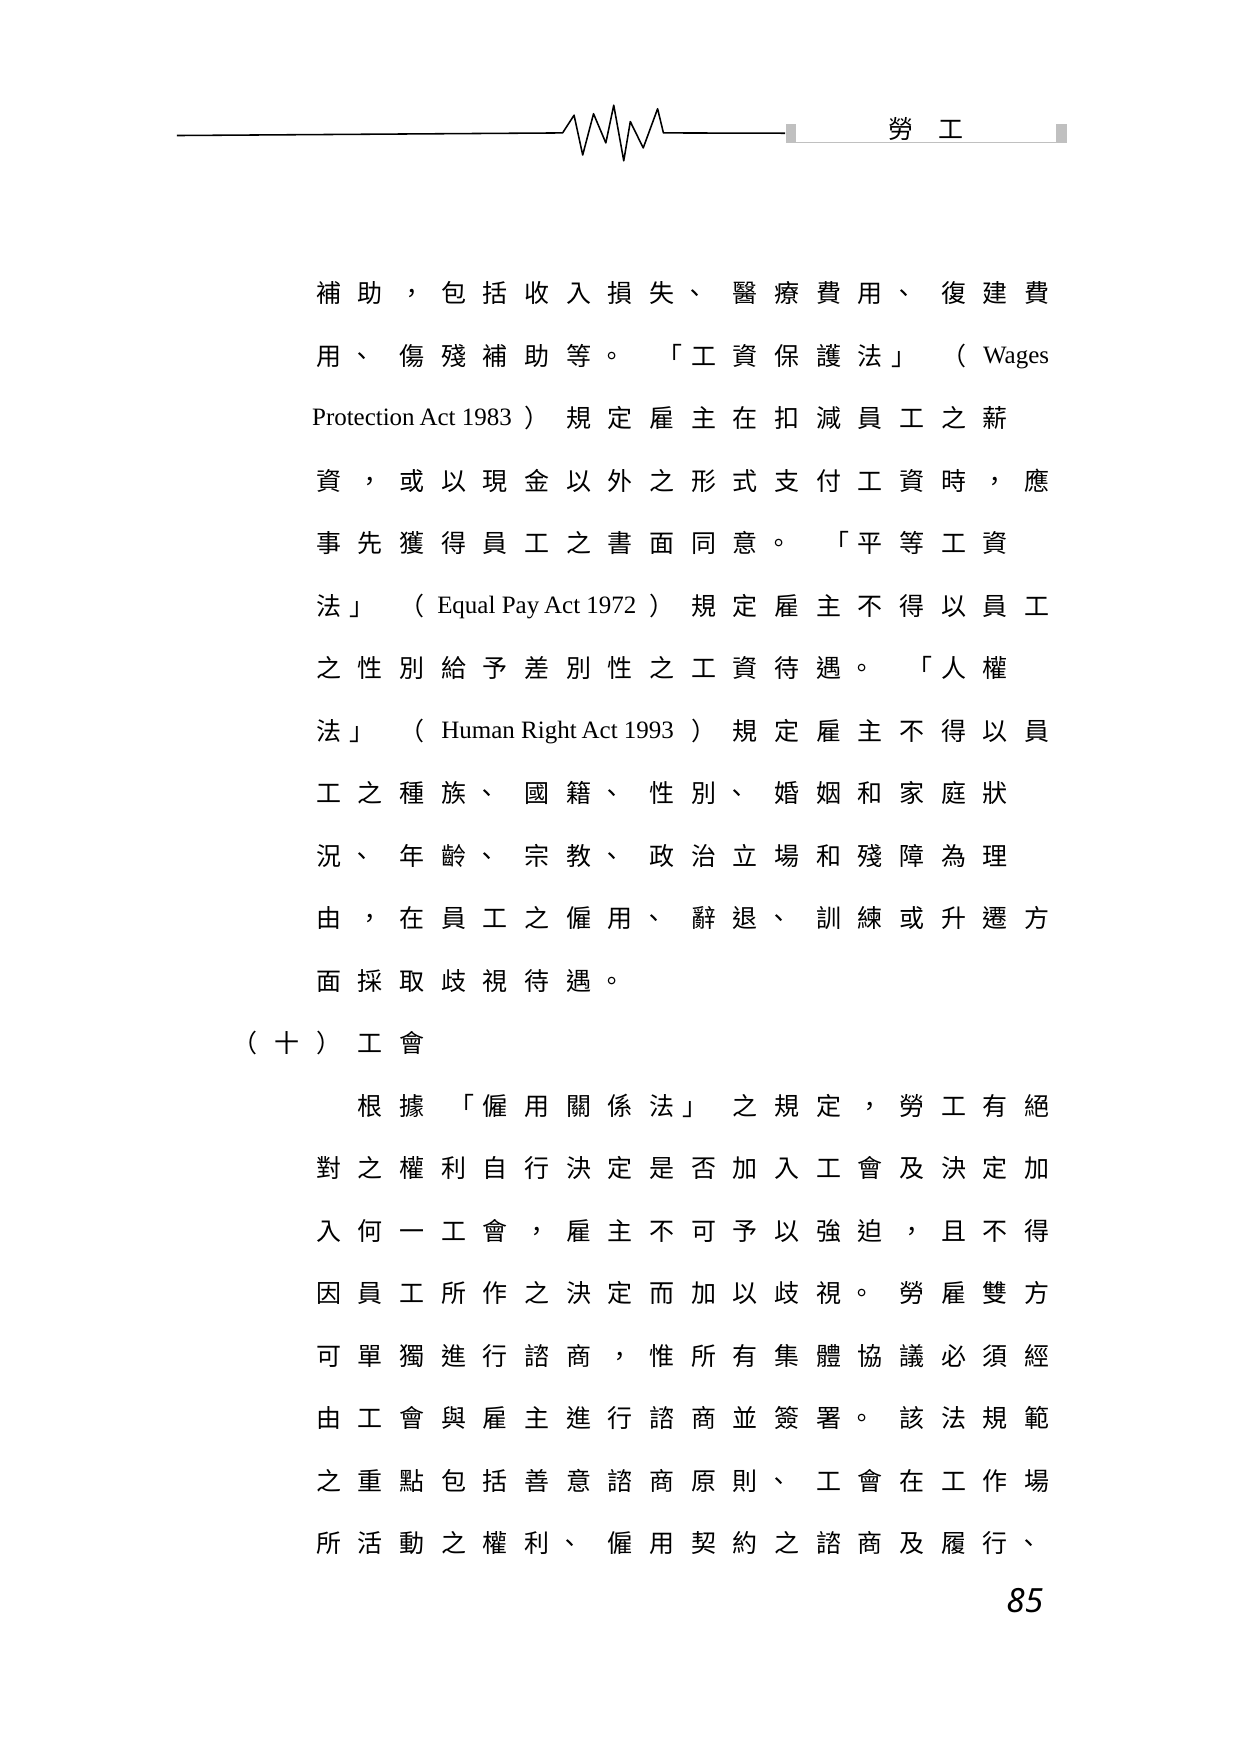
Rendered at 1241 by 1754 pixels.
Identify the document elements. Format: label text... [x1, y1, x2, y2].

text （十）工會 [207, 1000, 1058, 1063]
text 根據「僱用關係法」之規定，勞工有絕對之權利自行決定是否加入工會及決定加入何一工會，雇主不可予以強迫，且不得因員工所作之決定而加以歧視。勞雇雙方可單獨進行諮商，惟所有集體協議必須經由工會與雇主進行諮商並簽署。該法規範之重點包括善意諮商原則、工會在工作場所活動之權利、僱用契約之諮商及履行、 [281, 1063, 1058, 1563]
text 補助，包括收入損失、醫療費用、復建費用、傷殘補助等。「工資保護法」（Wages Protection Act 1983）規定雇主在扣減員工之薪資，或以現金以外之形式支付工資時，應事先獲得員工之書面同意。「平等工資法」（Equal Pay Act 1972）規定雇主不得以員工之性別給予差別性之工資待遇。「人權法」（Human Right Act 1993）規定雇主不得以員工之種族、國籍、性別、婚姻和家庭狀況、年齡、宗教、政治立場和殘障為理由，在員工之僱用、辭退、訓練或升遷方面採取歧視待遇。 [281, 250, 1058, 1000]
